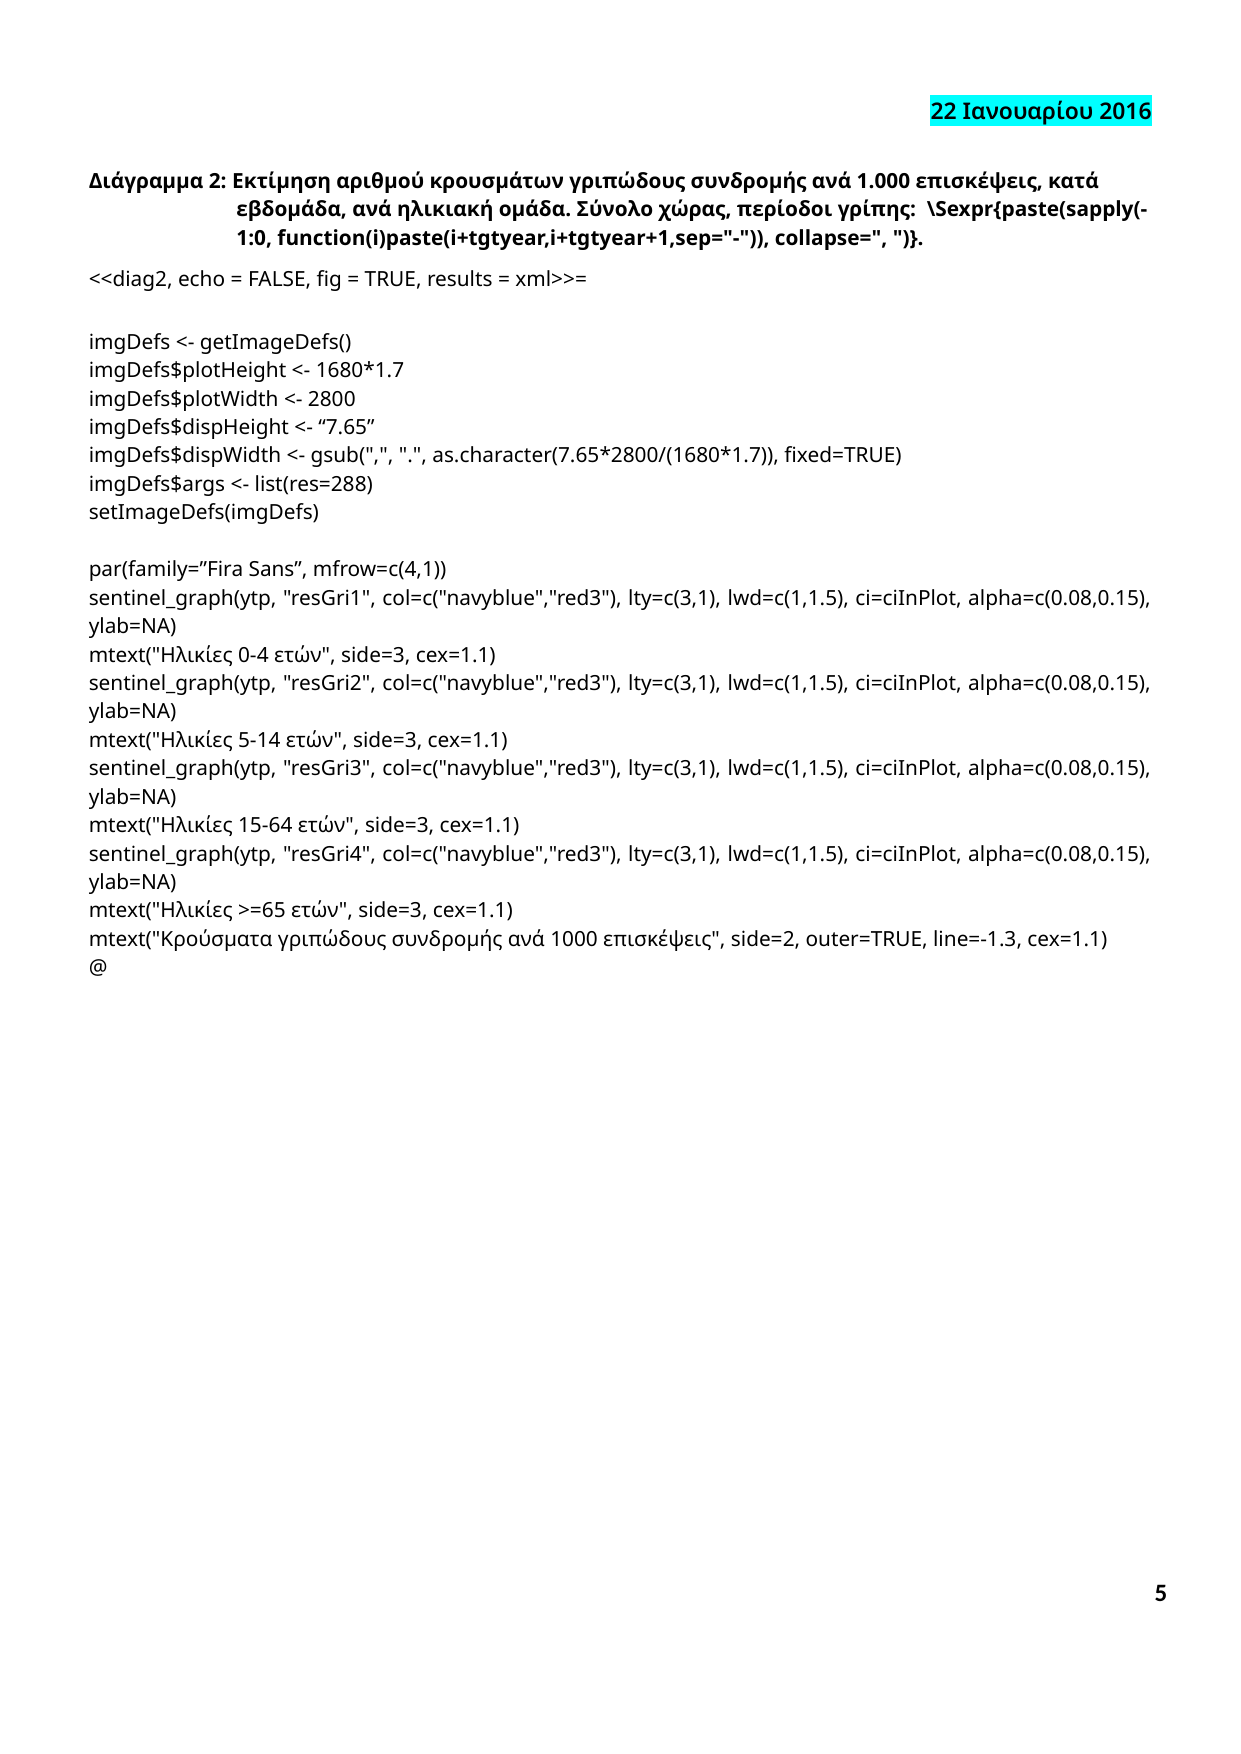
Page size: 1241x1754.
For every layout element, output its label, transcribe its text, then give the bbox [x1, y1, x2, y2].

text mtext("Ηλικίες 0-4 ετών", side=3, cex=1.1) [88, 640, 1152, 668]
text imgDefs$plotWidth <- 2800 [88, 384, 1152, 412]
text imgDefs <- getImageDefs() [88, 327, 1152, 355]
text imgDefs$dispHeight <- “7.65” [88, 412, 1152, 441]
text imgDefs$plotHeight <- 1680*1.7 [88, 355, 1152, 384]
text sentinel_graph(ytp, "resGri1", col=c("navyblue","red3"), lty=c(3,1), lwd=c(1,1.5), ci=ciInPlot, alpha=c(0.08,0.15), ylab=NA) [88, 583, 1152, 640]
text imgDefs$dispWidth <- gsub(",", ".", as.character(7.65*2800/(1680*1.7)), fixed=TRUE) [88, 441, 1152, 469]
text <<diag2, echo = FALSE, fig = TRUE, results = xml>>= [88, 264, 1152, 292]
text mtext("Κρούσματα γριπώδους συνδρομής ανά 1000 επισκέψεις", side=2, outer=TRUE, line=-1.3, cex=1.1) [88, 924, 1152, 952]
text par(family=”Fira Sans”, mfrow=c(4,1)) [88, 554, 1152, 583]
text imgDefs$args <- list(res=288) [88, 469, 1152, 497]
text mtext("Ηλικίες 15-64 ετών", side=3, cex=1.1) [88, 810, 1152, 839]
text @ [88, 952, 1152, 981]
text sentinel_graph(ytp, "resGri2", col=c("navyblue","red3"), lty=c(3,1), lwd=c(1,1.5), ci=ciInPlot, alpha=c(0.08,0.15), ylab=NA) [88, 668, 1152, 725]
subtitle Διάγραμμα 2: Εκτίμηση αριθμού κρουσμάτων γριπώδους συνδρομής ανά 1.000 επισκέψεις, κατά εβδομάδα, ανά ηλικιακή ομάδα. Σύνολο χώρας, περίοδοι γρίπης: \Sexpr{paste(sapply(-1:0, function(i)paste(i+tgtyear,i+tgtyear+1,sep="-")), collapse=", ")}. [88, 166, 1152, 251]
text mtext("Ηλικίες >=65 ετών", side=3, cex=1.1) [88, 896, 1152, 924]
text sentinel_graph(ytp, "resGri3", col=c("navyblue","red3"), lty=c(3,1), lwd=c(1,1.5), ci=ciInPlot, alpha=c(0.08,0.15), ylab=NA) [88, 753, 1152, 810]
text sentinel_graph(ytp, "resGri4", col=c("navyblue","red3"), lty=c(3,1), lwd=c(1,1.5), ci=ciInPlot, alpha=c(0.08,0.15), ylab=NA) [88, 839, 1152, 896]
text setImageDefs(imgDefs) [88, 497, 1152, 526]
text mtext("Ηλικίες 5-14 ετών", side=3, cex=1.1) [88, 725, 1152, 753]
